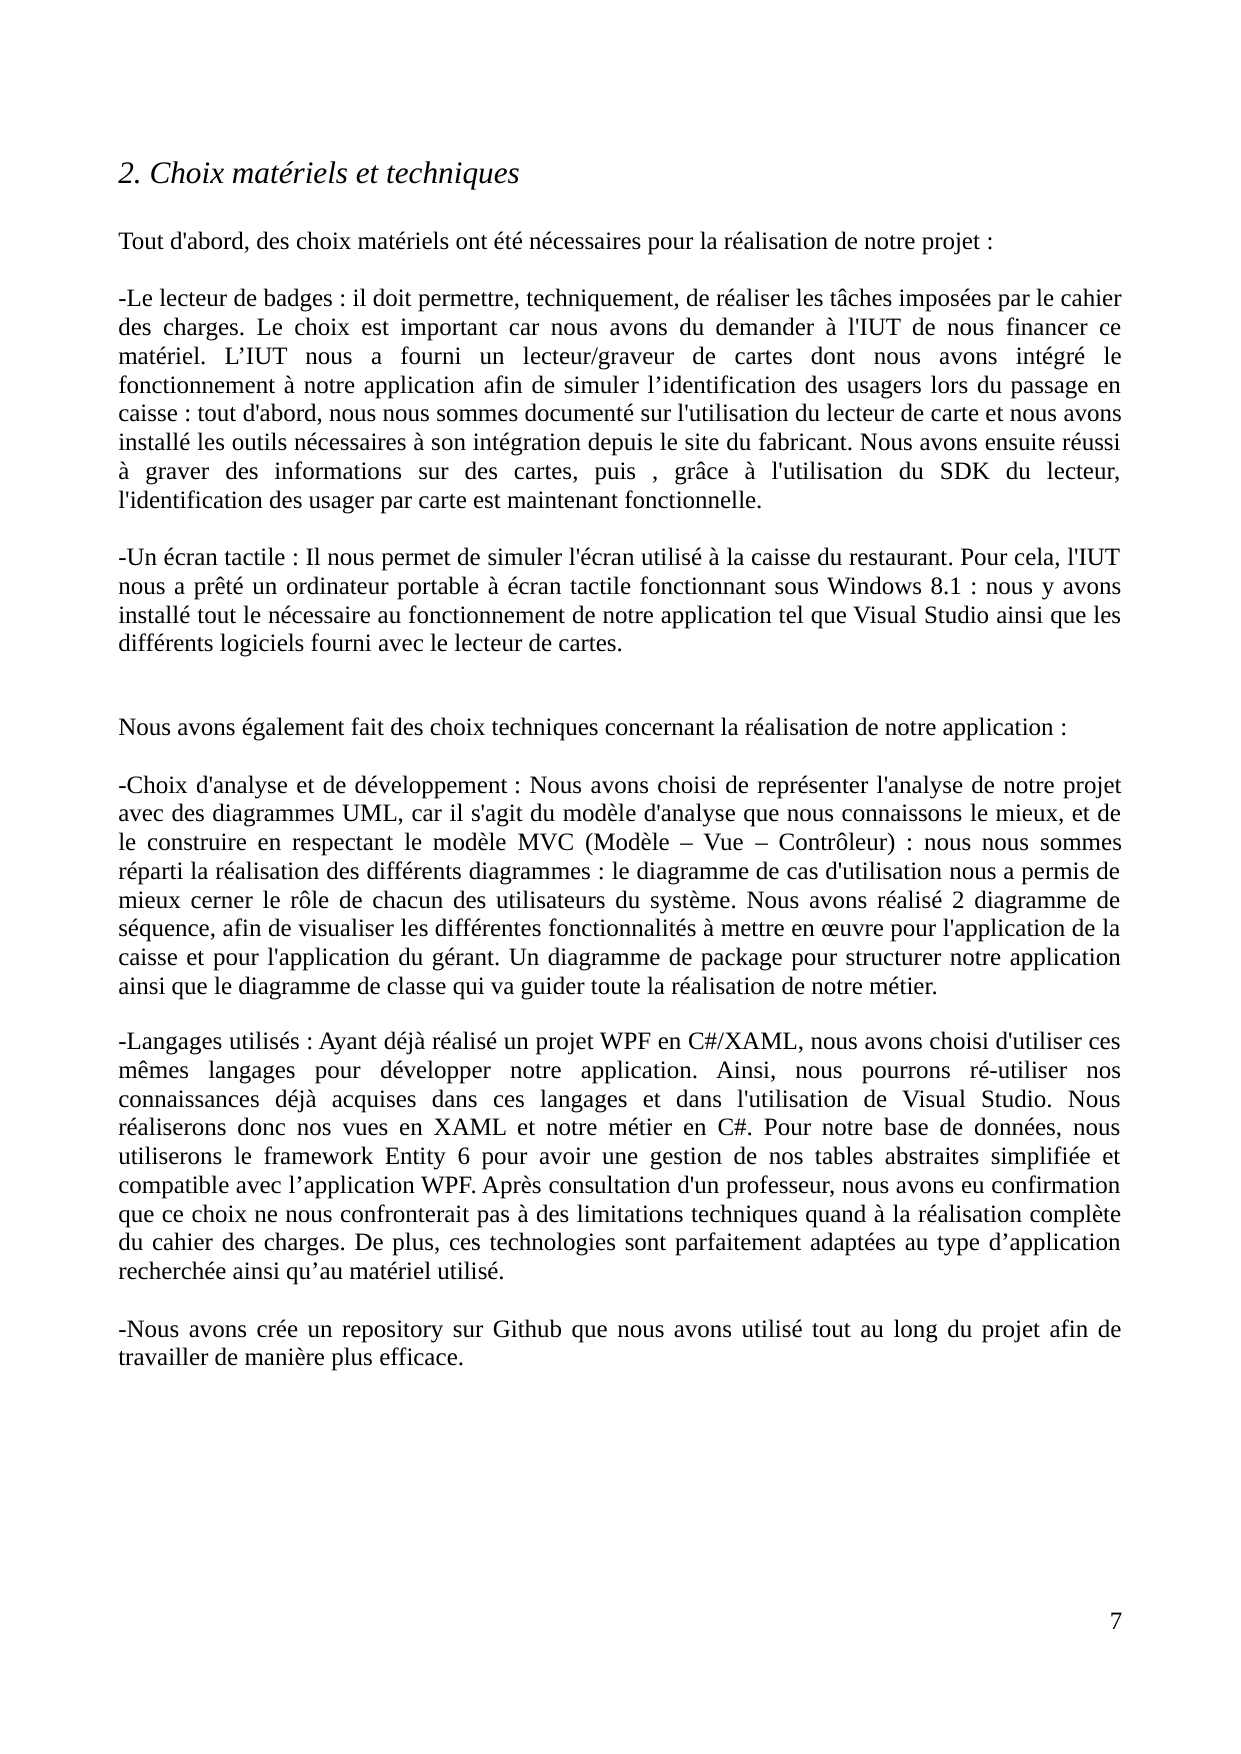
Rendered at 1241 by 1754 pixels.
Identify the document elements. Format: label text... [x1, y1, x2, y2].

text -Le lecteur de badges : il doit permettre, techniquement, de réaliser les tâches imposées par le cahier des charges. Le choix est important car nous avons du demander à l'IUT de nous financer ce matériel. L’IUT nous a fourni un lecteur/graveur de cartes dont nous avons intégré le fonctionnement à notre application afin de simuler l’identification des usagers lors du passage en caisse : tout d'abord, nous nous sommes documenté sur l'utilisation du lecteur de carte et nous avons installé les outils nécessaires à son intégration depuis le site du fabricant. Nous avons ensuite réussi à graver des informations sur des cartes, puis , grâce à l'utilisation du SDK du lecteur, l'identification des usager par carte est maintenant fonctionnelle. [118, 283, 1122, 513]
text Nous avons également fait des choix techniques concernant la réalisation de notre application : [118, 712, 1122, 741]
text -Choix d'analyse et de développement : Nous avons choisi de représenter l'analyse de notre projet avec des diagrammes UML, car il s'agit du modèle d'analyse que nous connaissons le mieux, et de le construire en respectant le modèle MVC (Modèle – Vue – Contrôleur) : nous nous sommes réparti la réalisation des différents diagrammes : le diagramme de cas d'utilisation nous a permis de mieux cerner le rôle de chacun des utilisateurs du système. Nous avons réalisé 2 diagramme de séquence, afin de visualiser les différentes fonctionnalités à mettre en œuvre pour l'application de la caisse et pour l'application du gérant. Un diagramme de package pour structurer notre application ainsi que le diagramme de classe qui va guider toute la réalisation de notre métier. [118, 770, 1122, 1000]
text -Un écran tactile : Il nous permet de simuler l'écran utilisé à la caisse du restaurant. Pour cela, l'IUT nous a prêté un ordinateur portable à écran tactile fonctionnant sous Windows 8.1 : nous y avons installé tout le nécessaire au fonctionnement de notre application tel que Visual Studio ainsi que les différents logiciels fourni avec le lecteur de cartes. [118, 542, 1122, 657]
text -Langages utilisés : Ayant déjà réalisé un projet WPF en C#/XAML, nous avons choisi d'utiliser ces mêmes langages pour développer notre application. Ainsi, nous pourrons ré-utiliser nos connaissances déjà acquises dans ces langages et dans l'utilisation de Visual Studio. Nous réaliserons donc nos vues en XAML et notre métier en C#. Pour notre base de données, nous utiliserons le framework Entity 6 pour avoir une gestion de nos tables abstraites simplifiée et compatible avec l’application WPF. Après consultation d'un professeur, nous avons eu confirmation que ce choix ne nous confronterait pas à des limitations techniques quand à la réalisation complète du cahier des charges. De plus, ces technologies sont parfaitement adaptées au type d’application recherchée ainsi qu’au matériel utilisé. [118, 1026, 1122, 1285]
text 2. Choix matériels et techniques [118, 154, 1122, 190]
text Tout d'abord, des choix matériels ont été nécessaires pour la réalisation de notre projet : [118, 226, 1122, 255]
text -Nous avons crée un repository sur Github que nous avons utilisé tout au long du projet afin de travailler de manière plus efficace. [118, 1314, 1122, 1371]
